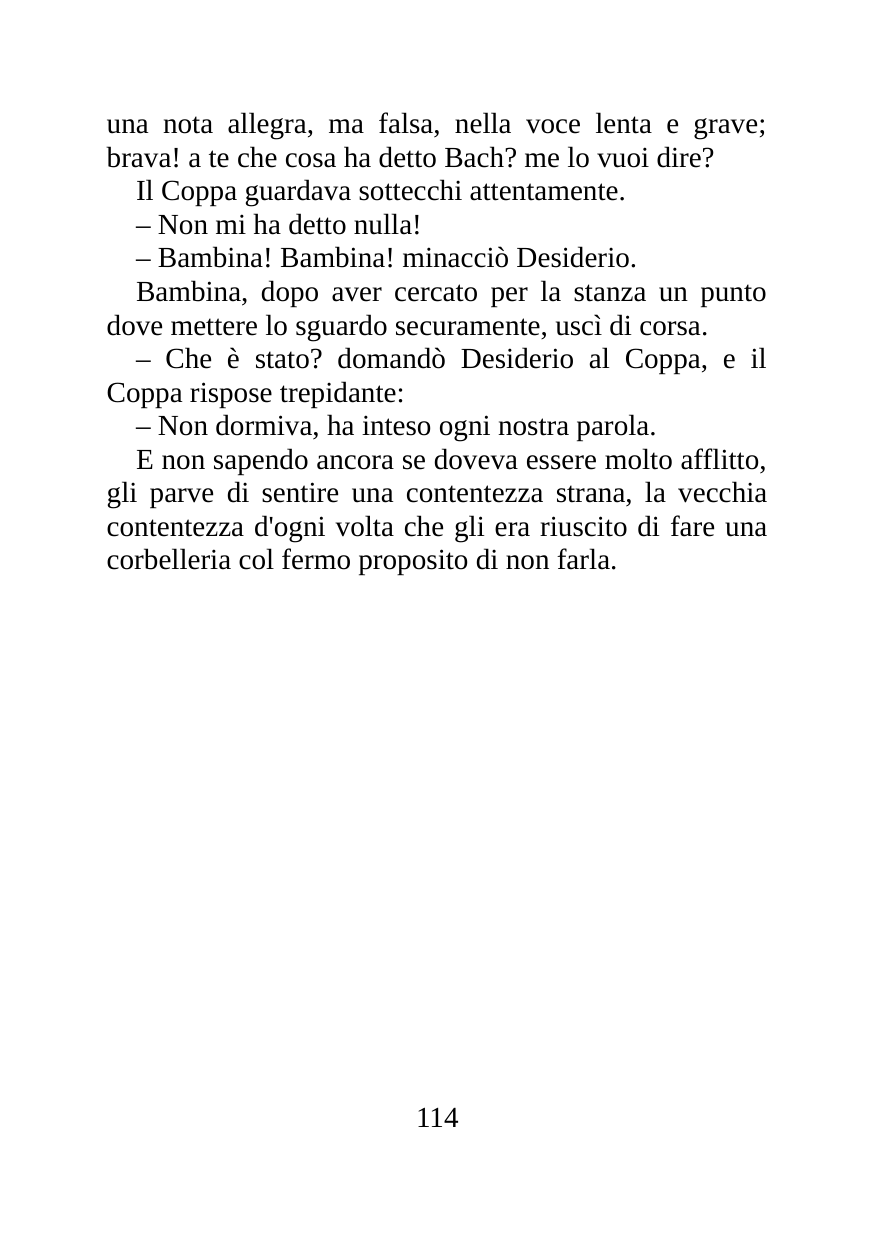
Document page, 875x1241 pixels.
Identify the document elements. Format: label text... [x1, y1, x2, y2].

text ‒ Bambina! Bambina! minacciò Desiderio. [106, 241, 768, 274]
text Il Coppa guardava sottecchi attentamente. [106, 173, 768, 207]
text E non sapendo ancora se doveva essere molto afflitto, gli parve di sentire una contentezza strana, la vecchia contentezza d'ogni volta che gli era riuscito di fare una corbelleria col fermo proposito di non farla. [106, 442, 768, 576]
text una nota allegra, ma falsa, nella voce lenta e grave; brava! a te che cosa ha detto Bach? me lo vuoi dire? [106, 106, 768, 173]
text ‒ Non mi ha detto nulla! [106, 207, 768, 241]
text ‒ Non dormiva, ha inteso ogni nostra parola. [106, 408, 768, 442]
text Bambina, dopo aver cercato per la stanza un punto dove mettere lo sguardo securamente, uscì di corsa. [106, 274, 768, 341]
text ‒ Che è stato? domandò Desiderio al Coppa, e il Coppa rispose trepidante: [106, 341, 768, 408]
